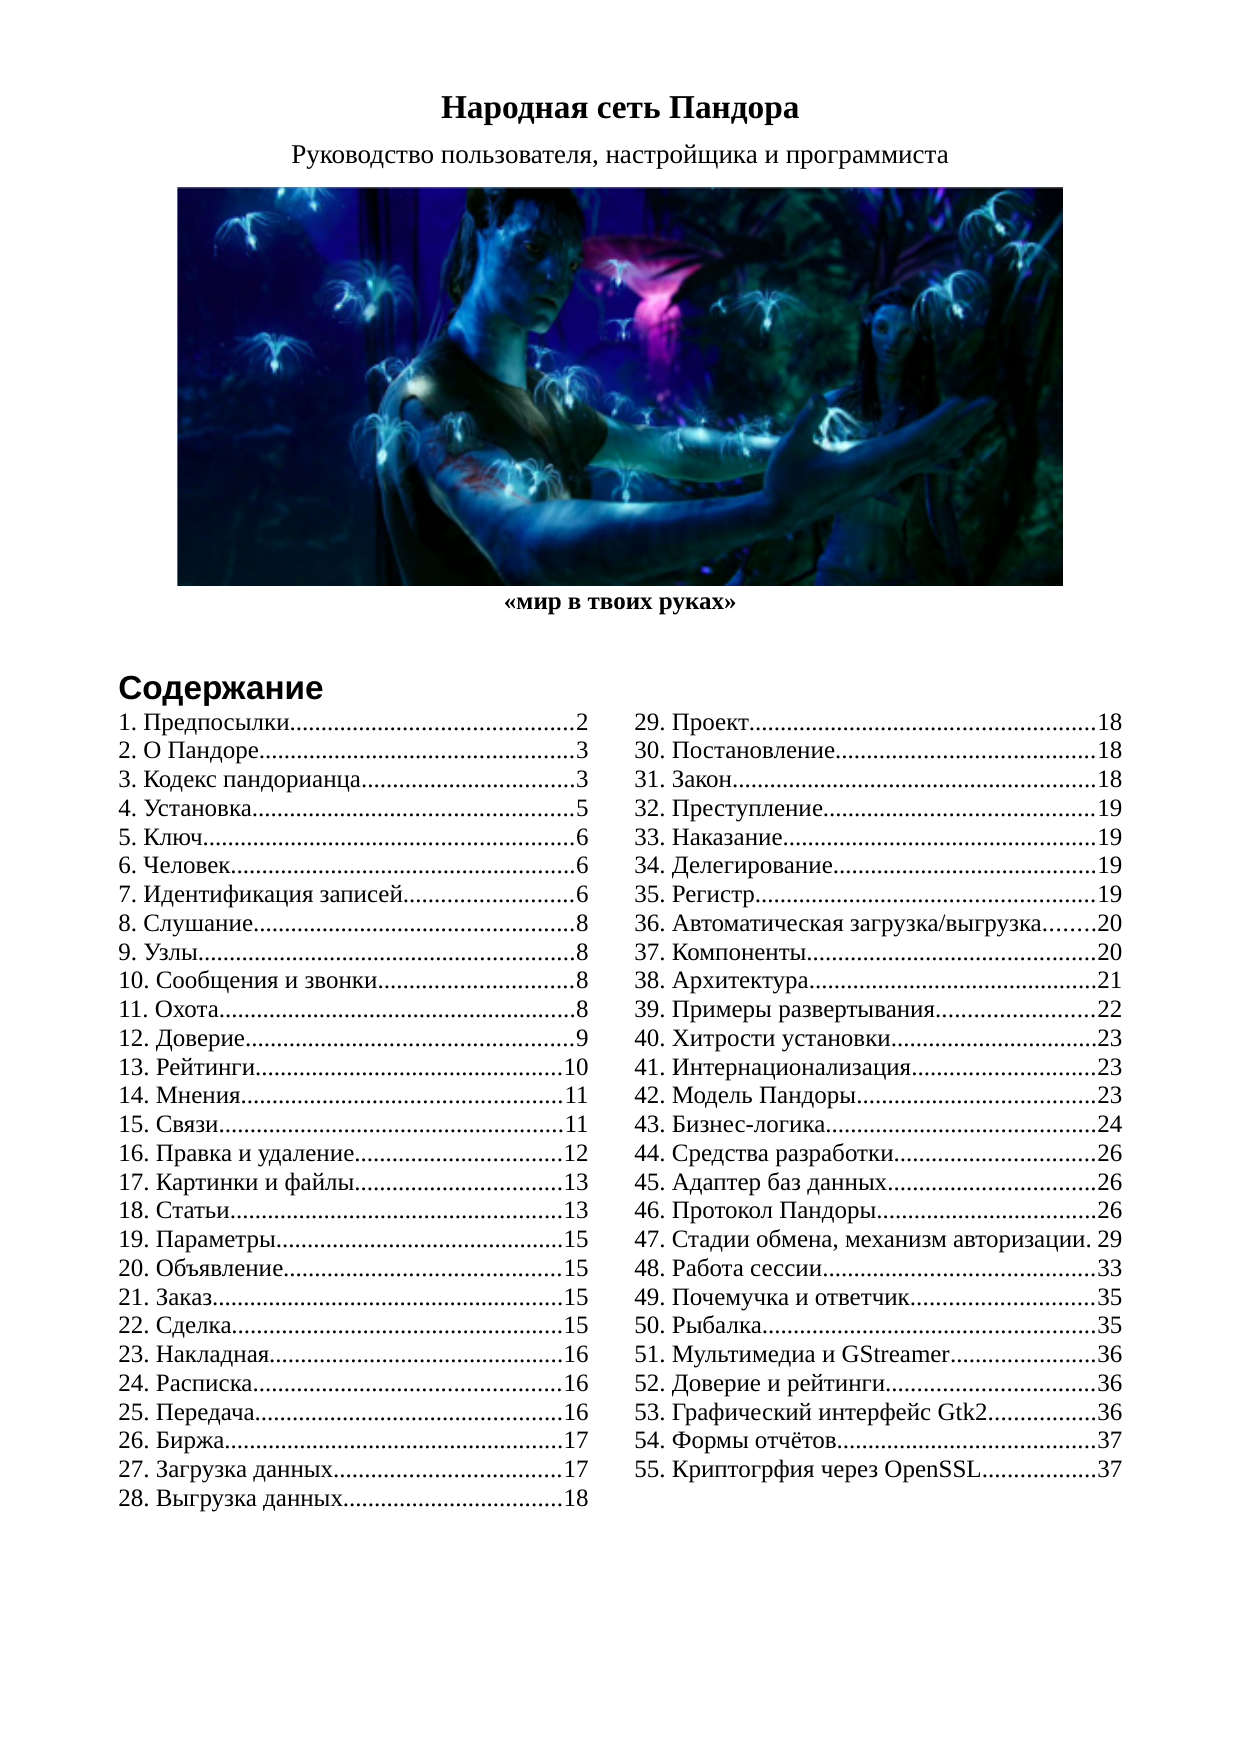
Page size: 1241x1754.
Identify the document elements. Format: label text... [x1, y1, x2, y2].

text 33. Наказание 19 [634, 822, 1122, 851]
text 32. Преступление 19 [634, 793, 1122, 822]
text Народная сеть Пандора [118, 87, 1122, 126]
text 23. Накладная 16 [118, 1339, 588, 1368]
text 46. Протокол Пандоры 26 [634, 1196, 1122, 1224]
text 36. Автоматическая загрузка/выгрузка 20 [634, 908, 1122, 937]
text 31. Закон 18 [634, 764, 1122, 793]
text 44. Средства разработки 26 [634, 1138, 1122, 1167]
text 3. Кодекс пандорианца 3 [118, 764, 588, 793]
text 7. Идентификация записей 6 [118, 879, 588, 908]
text 5. Ключ 6 [118, 822, 588, 851]
text «мир в твоих руках» [118, 586, 1122, 614]
text 55. Криптогрфия через OpenSSL 37 [634, 1454, 1122, 1483]
text 12. Доверие 9 [118, 1023, 588, 1052]
text 9. Узлы 8 [118, 937, 588, 966]
text 13. Рейтинги 10 [118, 1052, 588, 1081]
text 20. Объявление 15 [118, 1253, 588, 1282]
text 54. Формы отчётов 37 [634, 1426, 1122, 1454]
text 39. Примеры развертывания 22 [634, 994, 1122, 1023]
text 49. Почемучка и ответчик 35 [634, 1282, 1122, 1311]
text 21. Заказ 15 [118, 1282, 588, 1311]
text 40. Хитрости установки 23 [634, 1023, 1122, 1052]
text 27. Загрузка данных 17 [118, 1454, 588, 1483]
picture [177, 187, 1063, 586]
text 17. Картинки и файлы 13 [118, 1167, 588, 1196]
text 26. Биржа 17 [118, 1426, 588, 1454]
text 16. Правка и удаление 12 [118, 1138, 588, 1167]
text 34. Делегирование 19 [634, 851, 1122, 879]
text 35. Регистр 19 [634, 879, 1122, 908]
text 48. Работа сессии 33 [634, 1253, 1122, 1282]
text 41. Интернационализация 23 [634, 1052, 1122, 1081]
text 22. Сделка 15 [118, 1311, 588, 1339]
text 10. Сообщения и звонки 8 [118, 966, 588, 994]
text 43. Бизнес-логика 24 [634, 1109, 1122, 1138]
text 19. Параметры 15 [118, 1224, 588, 1253]
text 24. Расписка 16 [118, 1368, 588, 1397]
text 50. Рыбалка 35 [634, 1311, 1122, 1339]
text 14. Мнения 11 [118, 1081, 588, 1109]
text 1. Предпосылки 2 [118, 707, 588, 736]
text 30. Постановление 18 [634, 736, 1122, 764]
text 47. Стадии обмена, механизм авторизации 29 [634, 1224, 1122, 1253]
text 6. Человек 6 [118, 851, 588, 879]
text 28. Выгрузка данных 18 [118, 1483, 588, 1512]
text 37. Компоненты 20 [634, 937, 1122, 966]
text 2. О Пандоре 3 [118, 736, 588, 764]
text 4. Установка 5 [118, 793, 588, 822]
text 29. Проект 18 [634, 707, 1122, 736]
text 42. Модель Пандоры 23 [634, 1081, 1122, 1109]
text 15. Связи 11 [118, 1109, 588, 1138]
text 25. Передача 16 [118, 1397, 588, 1426]
text 51. Мультимедиа и GStreamer 36 [634, 1339, 1122, 1368]
text Руководство пользователя, настройщика и программиста [118, 138, 1122, 169]
text 45. Адаптер баз данных 26 [634, 1167, 1122, 1196]
text 8. Слушание 8 [118, 908, 588, 937]
text 11. Охота 8 [118, 994, 588, 1023]
text 53. Графический интерфейс Gtk2 36 [634, 1397, 1122, 1426]
text 18. Cтатьи 13 [118, 1196, 588, 1224]
text 38. Архитектура 21 [634, 966, 1122, 994]
text 52. Доверие и рейтинги 36 [634, 1368, 1122, 1397]
subtitle Содержание [118, 668, 1122, 707]
